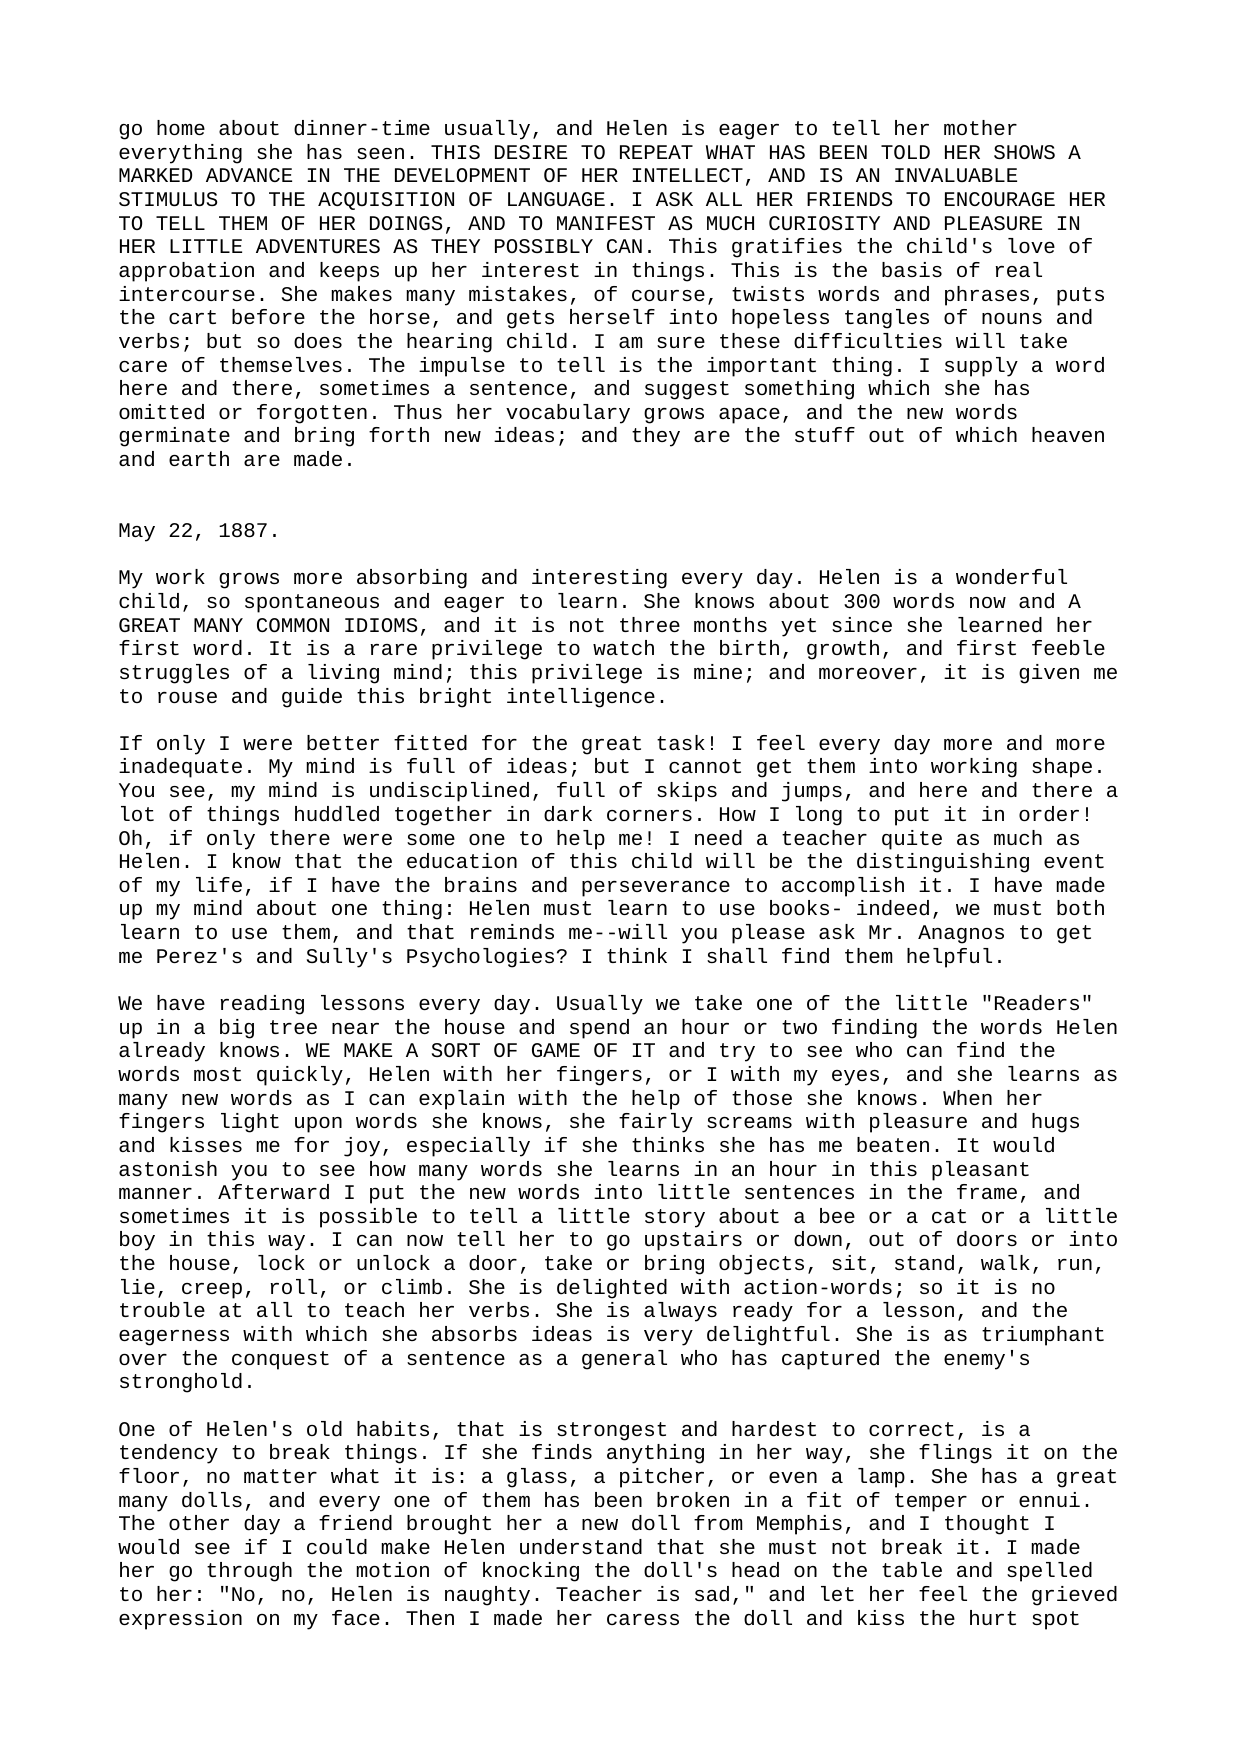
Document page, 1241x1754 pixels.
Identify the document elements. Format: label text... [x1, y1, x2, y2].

text go home about dinner-time usually, and Helen is eager to tell her mother everything she has seen. THIS DESIRE TO REPEAT WHAT HAS BEEN TOLD HER SHOWS A MARKED ADVANCE IN THE DEVELOPMENT OF HER INTELLECT, AND IS AN INVALUABLE STIMULUS TO THE ACQUISITION OF LANGUAGE. I ASK ALL HER FRIENDS TO ENCOURAGE HER TO TELL THEM OF HER DOINGS, AND TO MANIFEST AS MUCH CURIOSITY AND PLEASURE IN HER LITTLE ADVENTURES AS THEY POSSIBLY CAN. This gratifies the child's love of approbation and keeps up her interest in things. This is the basis of real intercourse. She makes many mistakes, of course, twists words and phrases, puts the cart before the horse, and gets herself into hopeless tangles of nouns and verbs; but so does the hearing child. I am sure these difficulties will take care of themselves. The impulse to tell is the important thing. I supply a word here and there, sometimes a sentence, and suggest something which she has omitted or forgotten. Thus her vocabulary grows apace, and the new words germinate and bring forth new ideas; and they are the stuff out of which heaven and earth are made. [118, 118, 1122, 473]
text May 22, 1887. [118, 520, 1122, 544]
text We have reading lessons every day. Usually we take one of the little "Readers" up in a big tree near the house and spend an hour or two finding the words Helen already knows. WE MAKE A SORT OF GAME OF IT and try to see who can find the words most quickly, Helen with her fingers, or I with my eyes, and she learns as many new words as I can explain with the help of those she knows. When her fingers light upon words she knows, she fairly screams with pleasure and hugs and kisses me for joy, especially if she thinks she has me beaten. It would astonish you to see how many words she learns in an hour in this pleasant manner. Afterward I put the new words into little sentences in the frame, and sometimes it is possible to tell a little story about a bee or a cat or a little boy in this way. I can now tell her to go upstairs or down, out of doors or into the house, lock or unlock a door, take or bring objects, sit, stand, walk, run, lie, creep, roll, or climb. She is delighted with action-words; so it is no trouble at all to teach her verbs. She is always ready for a lesson, and the eagerness with which she absorbs ideas is very delightful. She is as triumphant over the conquest of a sentence as a general who has captured the enemy's stronghold. [118, 993, 1122, 1395]
text My work grows more absorbing and interesting every day. Helen is a wonderful child, so spontaneous and eager to learn. She knows about 300 words now and A GREAT MANY COMMON IDIOMS, and it is not three months yet since she learned her first word. It is a rare privilege to watch the birth, growth, and first feeble struggles of a living mind; this privilege is mine; and moreover, it is given me to rouse and guide this bright intelligence. [118, 567, 1122, 709]
text One of Helen's old habits, that is strongest and hardest to correct, is a tendency to break things. If she finds anything in her way, she flings it on the floor, no matter what it is: a glass, a pitcher, or even a lamp. She has a great many dolls, and every one of them has been broken in a fit of temper or ennui. The other day a friend brought her a new doll from Memphis, and I thought I would see if I could make Helen understand that she must not break it. I made her go through the motion of knocking the doll's head on the table and spelled to her: "No, no, Helen is naughty. Teacher is sad," and let her feel the grieved expression on my face. Then I made her caress the doll and kiss the hurt spot [118, 1419, 1122, 1631]
text If only I were better fitted for the great task! I feel every day more and more inadequate. My mind is full of ideas; but I cannot get them into working shape. You see, my mind is undisciplined, full of skips and jumps, and here and there a lot of things huddled together in dark corners. How I long to put it in order! Oh, if only there were some one to help me! I need a teacher quite as much as Helen. I know that the education of this child will be the distinguishing event of my life, if I have the brains and perseverance to accomplish it. I have made up my mind about one thing: Helen must learn to use books- indeed, we must both learn to use them, and that reminds me--will you please ask Mr. Anagnos to get me Perez's and Sully's Psychologies? I think I shall find them helpful. [118, 733, 1122, 969]
